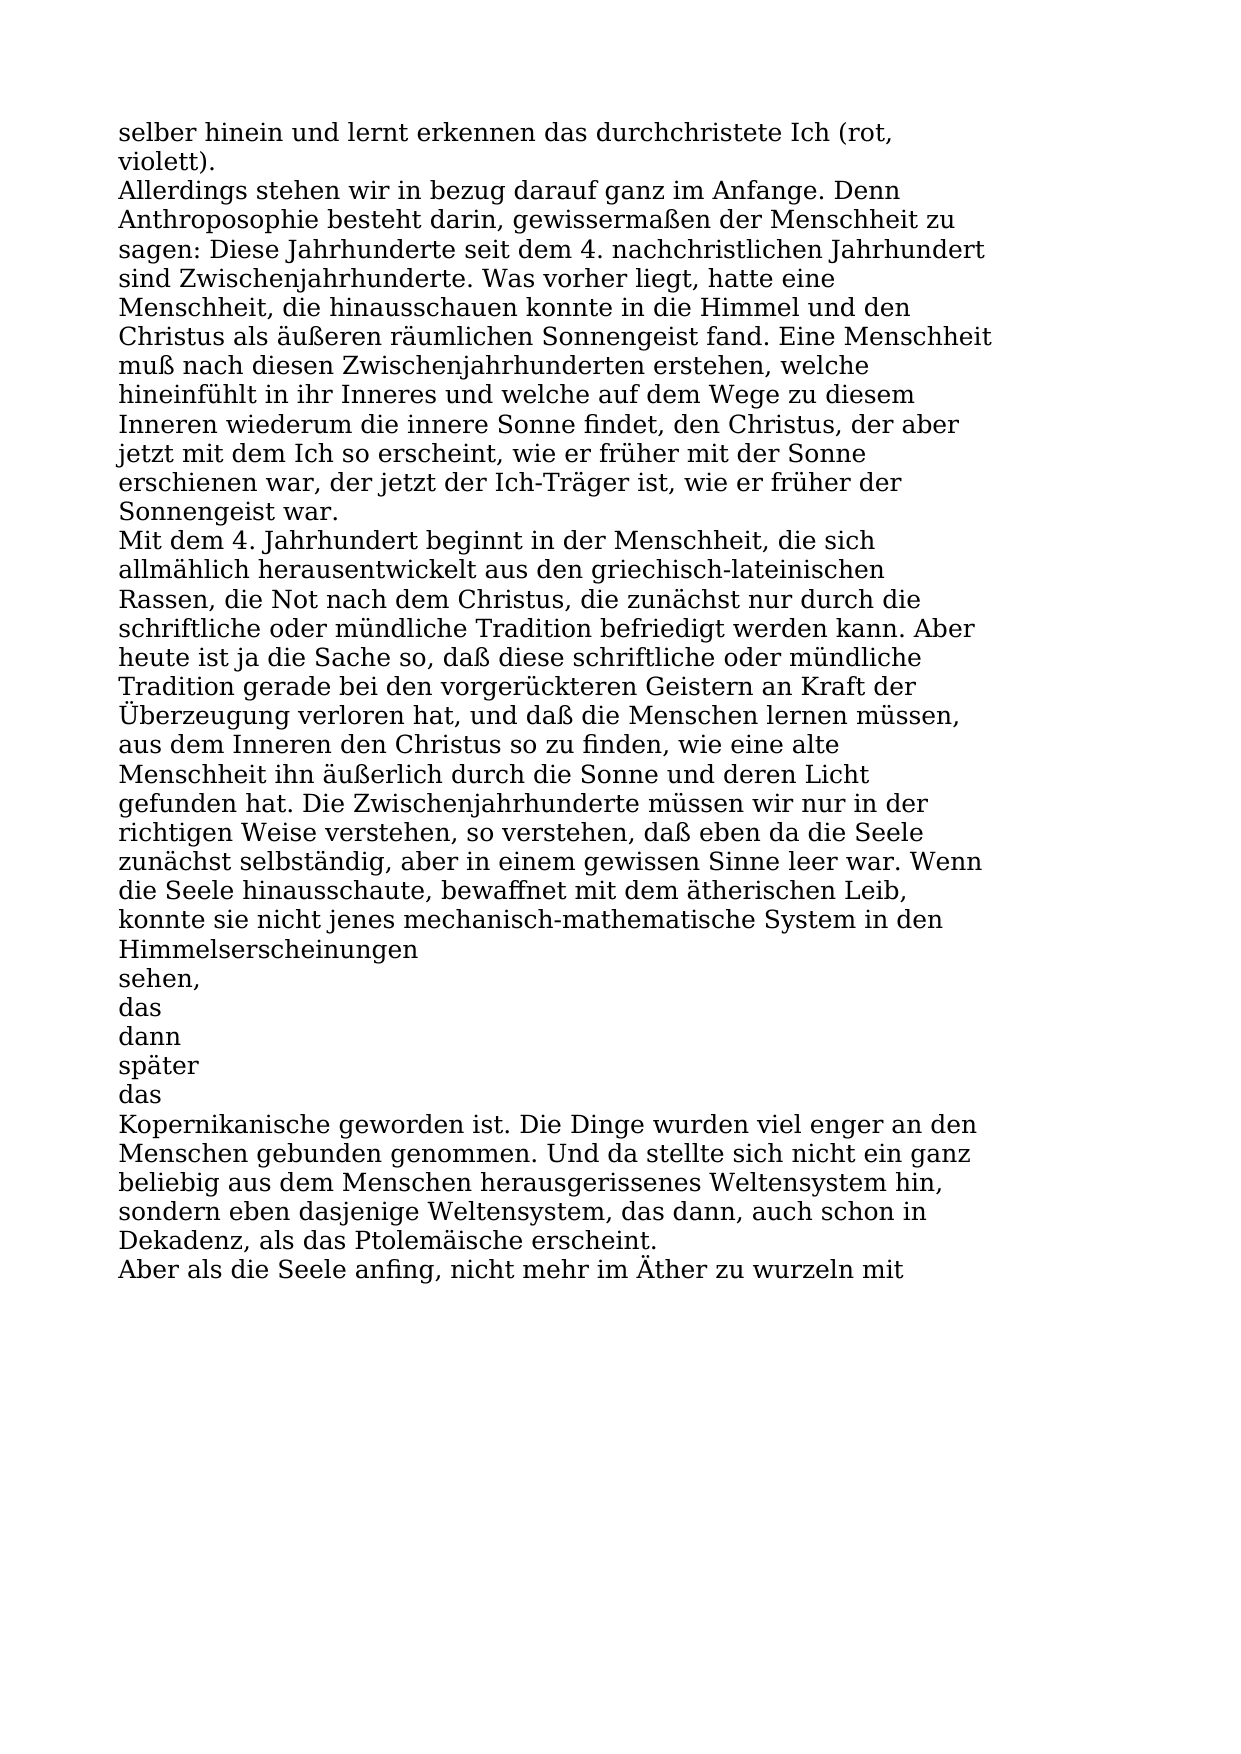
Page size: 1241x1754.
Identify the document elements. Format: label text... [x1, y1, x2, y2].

text Anthroposophie besteht darin, gewissermaßen der Menschheit zu [118, 206, 1122, 235]
text schriftliche oder mündliche Tradition befriedigt werden kann. Aber [118, 614, 1122, 643]
text hineinfühlt in ihr Inneres und welche auf dem Wege zu diesem [118, 381, 1122, 410]
text Sonnengeist war. [118, 497, 1122, 526]
text Aber als die Seele anfing, nicht mehr im Äther zu wurzeln mit [118, 1256, 1122, 1285]
text Himmelserscheinungen [118, 935, 1122, 964]
text beliebig aus dem Menschen herausgerissenes Weltensystem hin, [118, 1168, 1122, 1197]
text sind Zwischenjahrhunderte. Was vorher liegt, hatte eine [118, 264, 1122, 293]
text zunächst selbständig, aber in einem gewissen Sinne leer war. Wenn [118, 847, 1122, 876]
text muß nach diesen Zwischenjahrhunderten erstehen, welche [118, 351, 1122, 381]
text Rassen, die Not nach dem Christus, die zunächst nur durch die [118, 585, 1122, 614]
text Menschheit, die hinausschauen konnte in die Himmel und den [118, 293, 1122, 322]
text Überzeugung verloren hat, und daß die Menschen lernen müssen, [118, 701, 1122, 731]
text allmählich herausentwickelt aus den griechisch-lateinischen [118, 556, 1122, 585]
text richtigen Weise verstehen, so verstehen, daß eben da die Seele [118, 818, 1122, 847]
text violett). [118, 147, 1122, 176]
text Dekadenz, als das Ptolemäische erscheint. [118, 1226, 1122, 1256]
text heute ist ja die Sache so, daß diese schriftliche oder mündliche [118, 643, 1122, 672]
text Menschheit ihn äußerlich durch die Sonne und deren Licht [118, 760, 1122, 789]
text dann [118, 1022, 1122, 1051]
text jetzt mit dem Ich so erscheint, wie er früher mit der Sonne [118, 439, 1122, 468]
text selber hinein und lernt erkennen das durchchristete Ich (rot, [118, 118, 1122, 147]
text das [118, 993, 1122, 1022]
text die Seele hinausschaute, bewaffnet mit dem ätherischen Leib, [118, 876, 1122, 906]
text sehen, [118, 964, 1122, 993]
text sagen: Diese Jahrhunderte seit dem 4. nachchristlichen Jahrhundert [118, 235, 1122, 264]
text Christus als äußeren räumlichen Sonnengeist fand. Eine Menschheit [118, 322, 1122, 351]
text Tradition gerade bei den vorgerückteren Geistern an Kraft der [118, 672, 1122, 701]
text Allerdings stehen wir in bezug darauf ganz im Anfange. Denn [118, 176, 1122, 206]
text Kopernikanische geworden ist. Die Dinge wurden viel enger an den [118, 1110, 1122, 1139]
text das [118, 1081, 1122, 1110]
text sondern eben dasjenige Weltensystem, das dann, auch schon in [118, 1197, 1122, 1226]
text Inneren wiederum die innere Sonne findet, den Christus, der aber [118, 410, 1122, 439]
text konnte sie nicht jenes mechanisch-mathematische System in den [118, 906, 1122, 935]
text Mit dem 4. Jahrhundert beginnt in der Menschheit, die sich [118, 526, 1122, 556]
text später [118, 1051, 1122, 1081]
text erschienen war, der jetzt der Ich-Träger ist, wie er früher der [118, 468, 1122, 497]
text gefunden hat. Die Zwischenjahrhunderte müssen wir nur in der [118, 789, 1122, 818]
text aus dem Inneren den Christus so zu finden, wie eine alte [118, 731, 1122, 760]
text Menschen gebunden genommen. Und da stellte sich nicht ein ganz [118, 1139, 1122, 1168]
